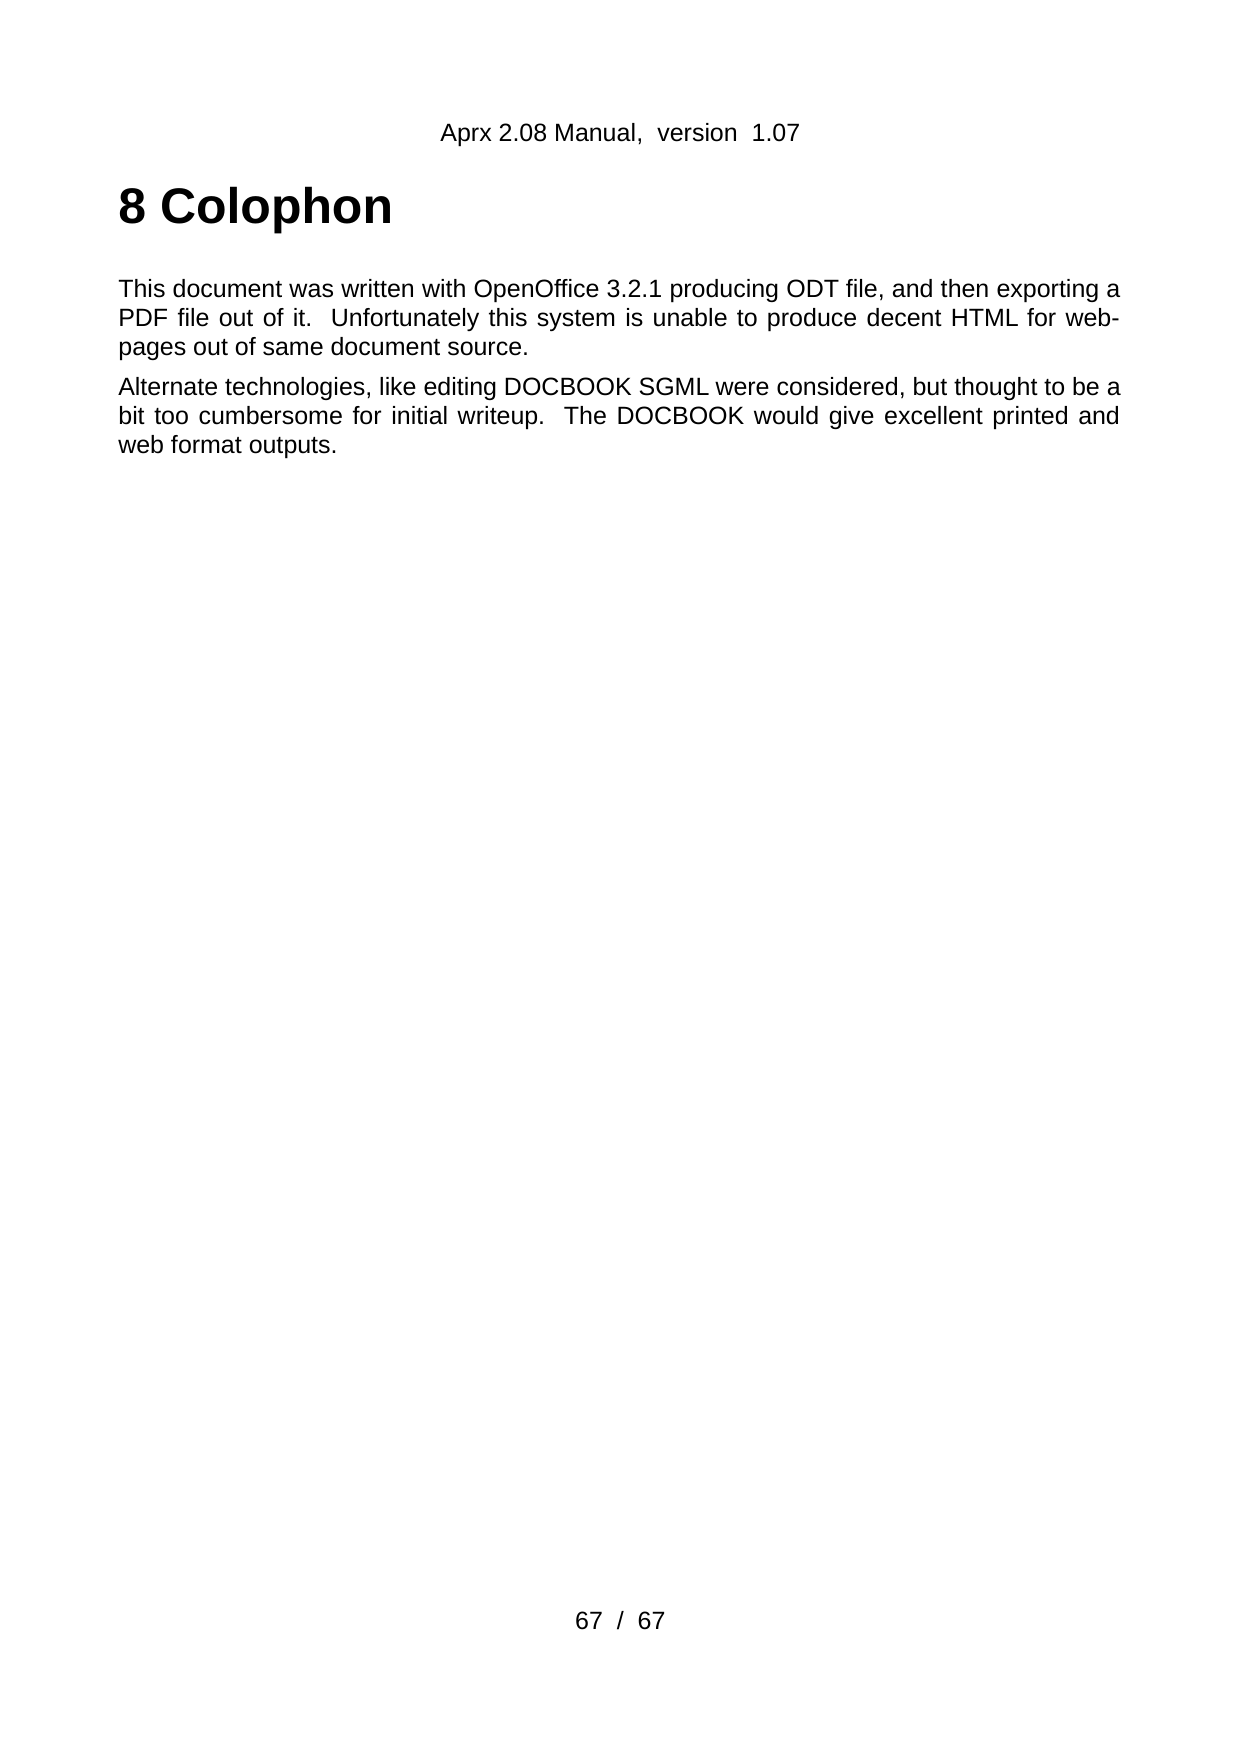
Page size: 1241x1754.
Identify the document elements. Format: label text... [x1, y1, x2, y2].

text This document was written with OpenOffice 3.2.1 producing ODT file, and then exporting a PDF file out of it. Unfortunately this system is unable to produce decent HTML for web-pages out of same document source. [118, 274, 1122, 361]
text Alternate technologies, like editing DOCBOOK SGML were considered, but thought to be a bit too cumbersome for initial writeup. The DOCBOOK would give excellent printed and web format outputs. [118, 372, 1122, 459]
subtitle Colophon [118, 176, 1122, 234]
